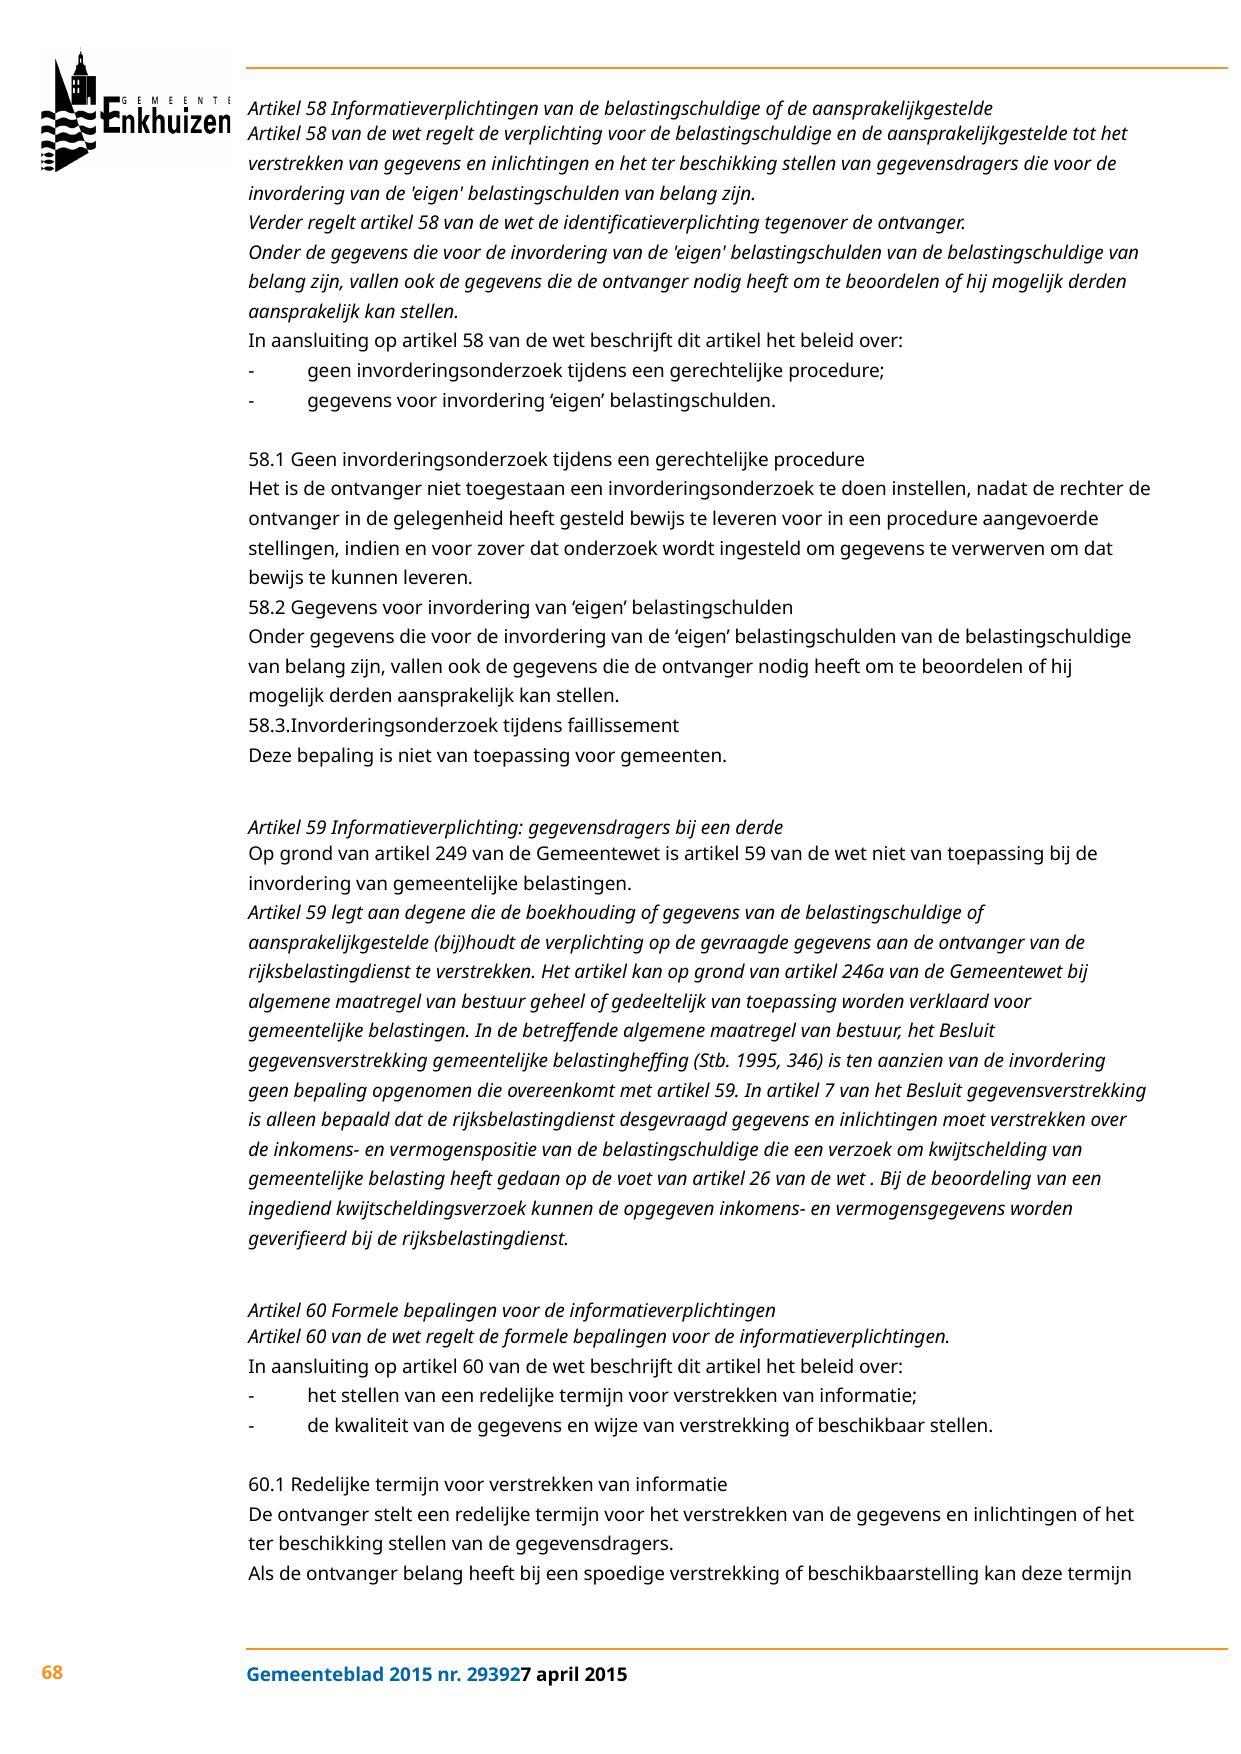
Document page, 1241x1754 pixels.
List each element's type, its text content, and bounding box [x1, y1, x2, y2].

text Onder gegevens die voor de invordering van de ‘eigen’ belastingschulden van de belastingschuldige van belang zijn, vallen ook de gegevens die de ontvanger nodig heeft om te beoordelen of hij mogelijk derden aansprakelijk kan stellen. [248, 623, 1152, 708]
list de kwaliteit van de gegevens en wijze van verstrekking of beschikbaar stellen. [248, 1412, 1152, 1438]
text 58.2 Gegevens voor invordering van ‘eigen’ belastingschulden [248, 594, 1152, 619]
text Artikel 58 Informatieverplichtingen van de belastingschuldige of de aansprakelijkgestelde [248, 95, 1152, 121]
list geen invorderingsonderzoek tijdens een gerechtelijke procedure; [248, 357, 1152, 383]
text Artikel 58 van de wet regelt de verplichting voor de belastingschuldige en de aansprakelijkgestelde tot het verstrekken van gegevens en inlichtingen en het ter beschikking stellen van gegevensdragers die voor de invordering van de 'eigen' belastingschulden van belang zijn. [248, 121, 1152, 205]
text In aansluiting op artikel 58 van de wet beschrijft dit artikel het beleid over: [248, 328, 1152, 353]
text Op grond van artikel 249 van de Gemeentewet is artikel 59 van de wet niet van toepassing bij de invordering van gemeentelijke belastingen. [248, 840, 1152, 896]
text 58.1 Geen invorderingsonderzoek tijdens een gerechtelijke procedure [248, 446, 1152, 472]
text 58.3.Invorderingsonderzoek tijdens faillissement [248, 712, 1152, 738]
text De ontvanger stelt een redelijke termijn voor het verstrekken van de gegevens en inlichtingen of het ter beschikking stellen van de gegevensdragers. [248, 1501, 1152, 1556]
picture [41, 47, 231, 172]
text 60.1 Redelijke termijn voor verstrekken van informatie [248, 1471, 1152, 1497]
text Artikel 60 Formele bepalingen voor de informatieverplichtingen [248, 1297, 1152, 1323]
text Artikel 59 Informatieverplichting: gegevensdragers bij een derde [248, 814, 1152, 840]
text Artikel 60 van de wet regelt de formele bepalingen voor de informatieverplichtingen. [248, 1323, 1152, 1349]
list gegevens voor invordering ‘eigen’ belastingschulden. [248, 387, 1152, 412]
list het stellen van een redelijke termijn voor verstrekken van informatie; [248, 1382, 1152, 1408]
text Het is de ontvanger niet toegestaan een invorderingsonderzoek te doen instellen, nadat de rechter de ontvanger in de gelegenheid heeft gesteld bewijs te leveren voor in een procedure aangevoerde stellingen, indien en voor zover dat onderzoek wordt ingesteld om gegevens te verwerven om dat bewijs te kunnen leveren. [248, 476, 1152, 590]
text In aansluiting op artikel 60 van de wet beschrijft dit artikel het beleid over: [248, 1353, 1152, 1378]
text Als de ontvanger belang heeft bij een spoedige verstrekking of beschikbaarstelling kan deze termijn [248, 1560, 1152, 1586]
text Verder regelt artikel 58 van de wet de identificatieverplichting tegenover de ontvanger. [248, 209, 1152, 235]
text Onder de gegevens die voor de invordering van de 'eigen' belastingschulden van de belastingschuldige van belang zijn, vallen ook de gegevens die de ontvanger nodig heeft om te beoordelen of hij mogelijk derden aansprakelijk kan stellen. [248, 239, 1152, 324]
text Artikel 59 legt aan degene die de boekhouding of gegevens van de belastingschuldige of aansprakelijkgestelde (bij)houdt de verplichting op de gevraagde gegevens aan de ontvanger van de rijksbelastingdienst te verstrekken. Het artikel kan op grond van artikel 246a van de Gemeentewet bij algemene maatregel van bestuur geheel of gedeeltelijk van toepassing worden verklaard voor gemeentelijke belastingen. In de betreffende algemene maatregel van bestuur, het Besluit gegevensverstrekking gemeentelijke belastingheffing (Stb. 1995, 346) is ten aanzien van de invordering geen bepaling opgenomen die overeenkomt met artikel 59. In artikel 7 van het Besluit gegevensverstrekking is alleen bepaald dat de rijksbelastingdienst desgevraagd gegevens en inlichtingen moet verstrekken over de inkomens- en vermogenspositie van de belastingschuldige die een verzoek om kwijtschelding van gemeentelijke belasting heeft gedaan op de voet van artikel 26 van de wet . Bij de beoordeling van een ingediend kwijtscheldingsverzoek kunnen de opgegeven inkomens- en vermogensgegevens worden geverifieerd bij de rijksbelastingdienst. [248, 899, 1152, 1251]
text Deze bepaling is niet van toepassing voor gemeenten. [248, 742, 1152, 767]
